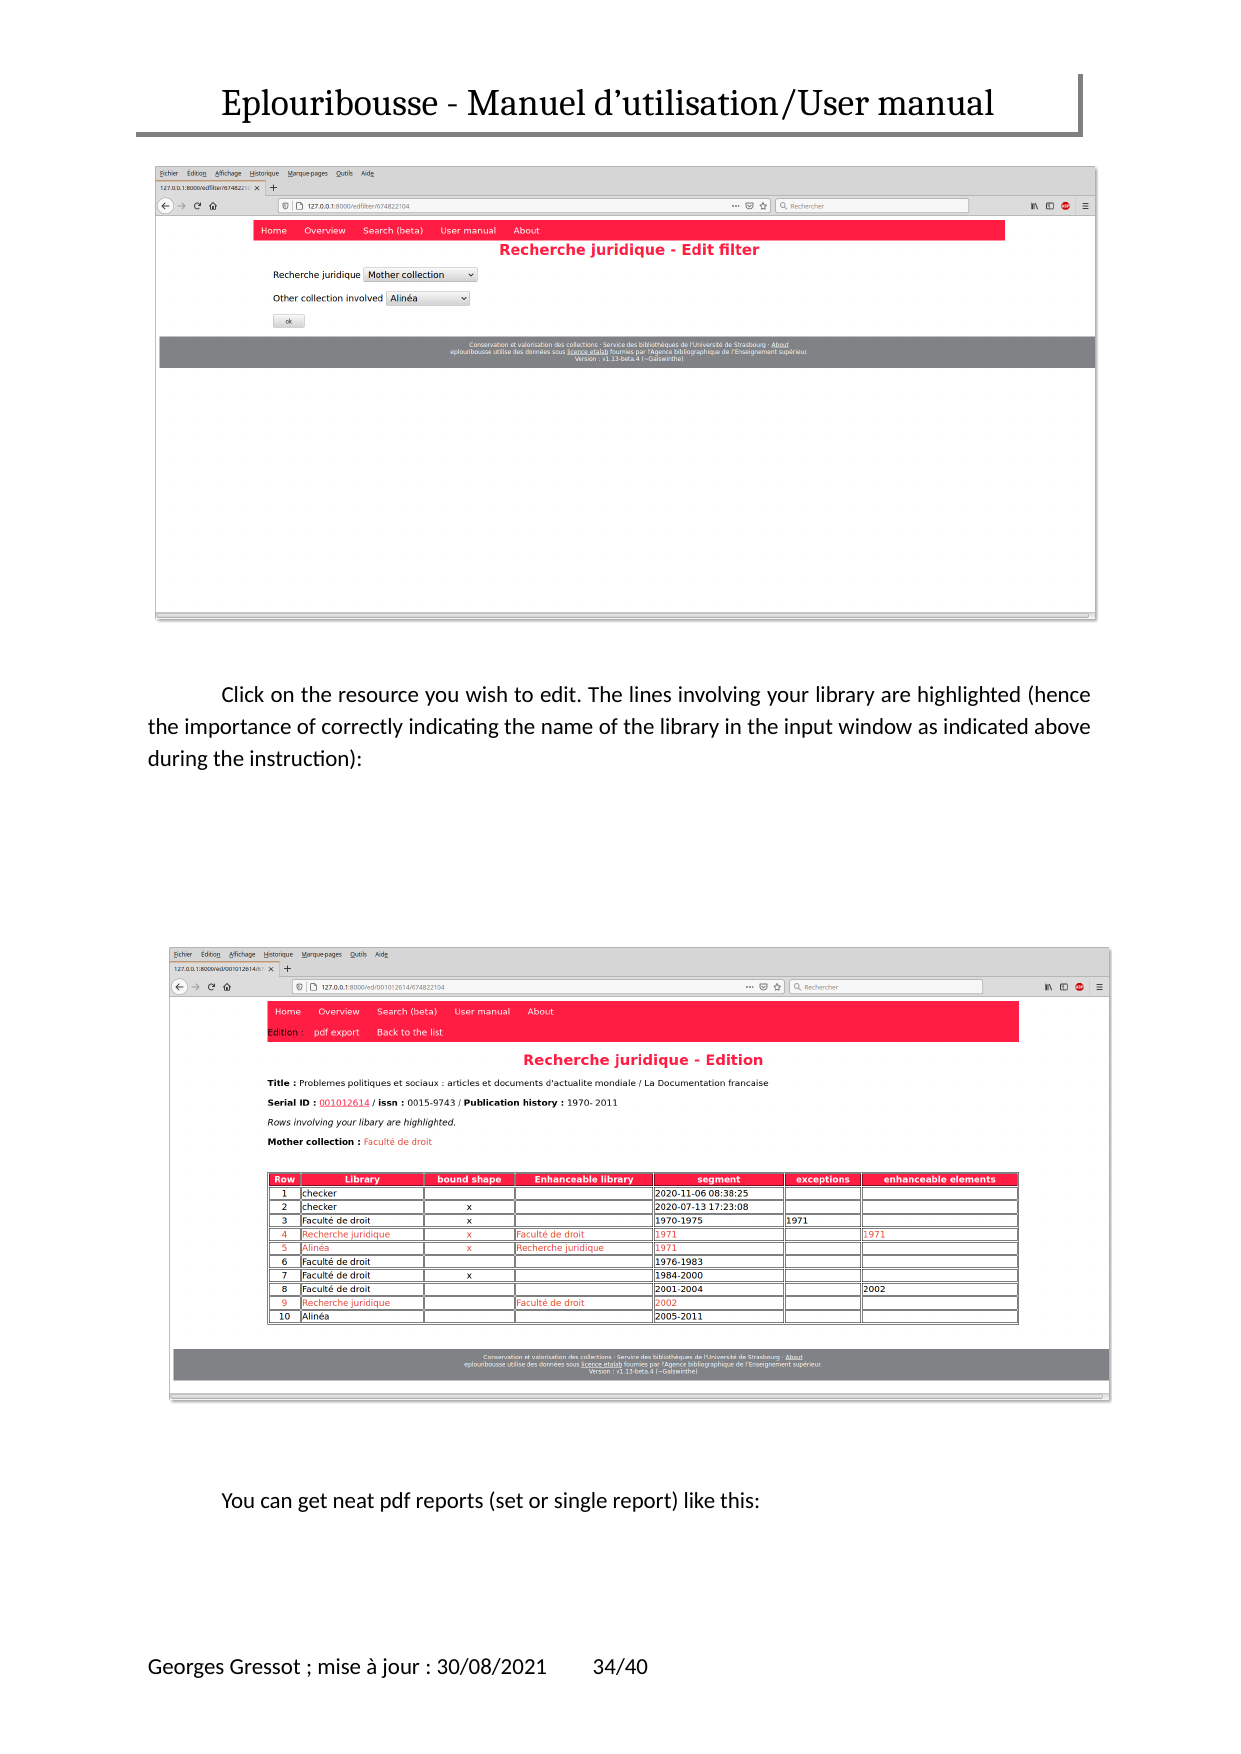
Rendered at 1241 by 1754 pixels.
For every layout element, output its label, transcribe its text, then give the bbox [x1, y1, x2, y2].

text Click on the resource you wish to edit. The lines involving your library are highlighted (hence the importance of correctly indicating the name of the library in the input window as indicated above during the instruction): [148, 680, 1093, 772]
picture [167, 945, 1113, 1404]
picture [153, 164, 1099, 623]
text You can get neat pdf reports (set or single report) like this: [148, 1486, 1093, 1514]
